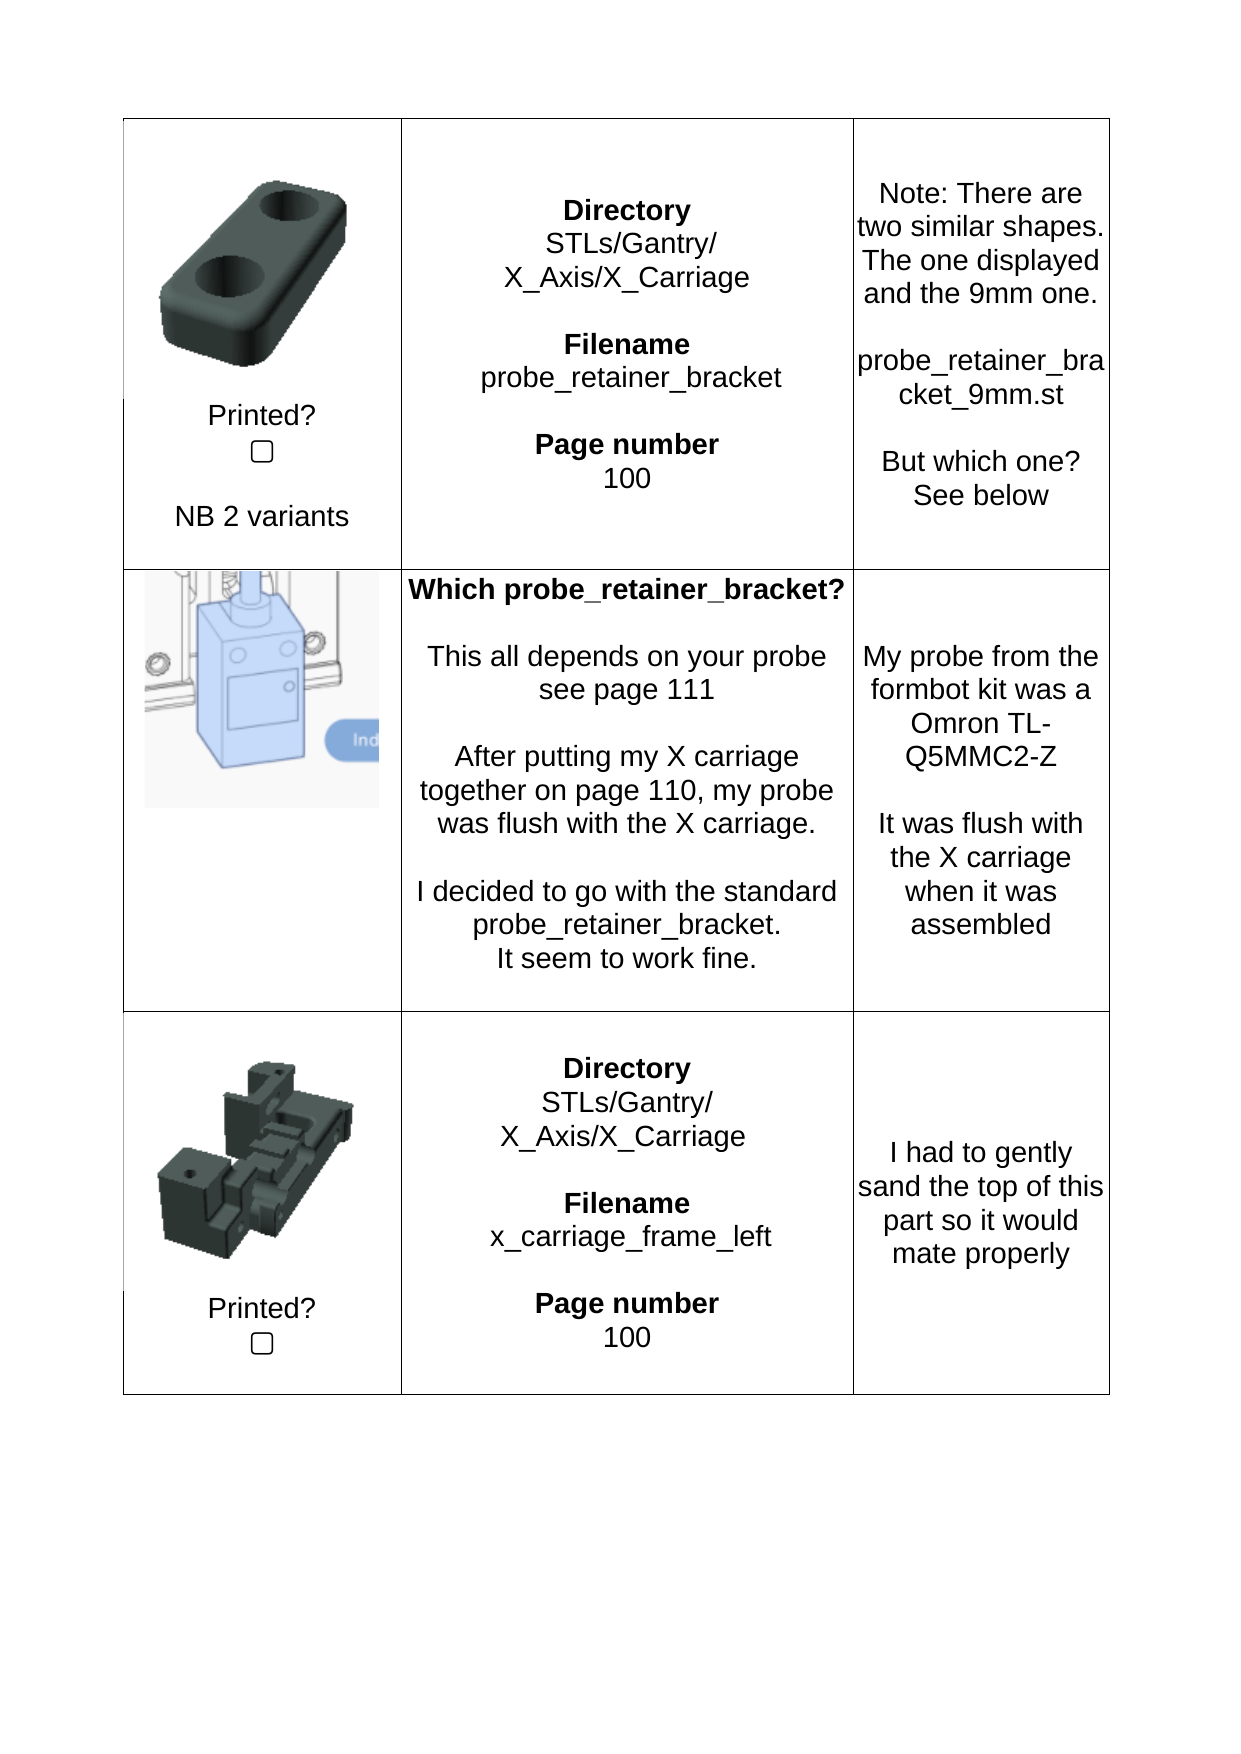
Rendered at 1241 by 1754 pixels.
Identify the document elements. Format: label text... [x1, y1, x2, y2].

picture [123, 121, 401, 399]
picture [123, 1013, 401, 1291]
table_cell I had to gently sand the top of this part so it would mate properly [854, 1012, 1109, 1394]
table_cell Which probe_retainer_bracket? This all depends on your probe see page 111 After putting my X carriage together on page 110, my probe was flush with the X carriage. I decided to go with the standard probe_retainer_bracket. It seem to work fine. [402, 570, 853, 1011]
table_cell Directory STLs/Gantry/ X_Axis/X_Carriage Filename x_carriage_frame_left Page number 100 [402, 1012, 853, 1394]
table_cell My probe from the formbot kit was a Omron TL-Q5MMC2-Z It was flush with the X carriage when it was assembled [854, 570, 1109, 1011]
picture [144, 571, 379, 808]
table_cell Printed? ▢ NB 2 variants [124, 399, 401, 569]
table_cell Note: There are two similar shapes. The one displayed and the 9mm one. probe_retainer_bracket_9mm.st But which one? See below [854, 119, 1109, 569]
table_cell [124, 570, 401, 1011]
table_cell Directory STLs/Gantry/ X_Axis/X_Carriage Filename probe_retainer_bracket Page number 100 [402, 119, 853, 569]
table_cell Printed? ▢ [124, 1291, 401, 1394]
